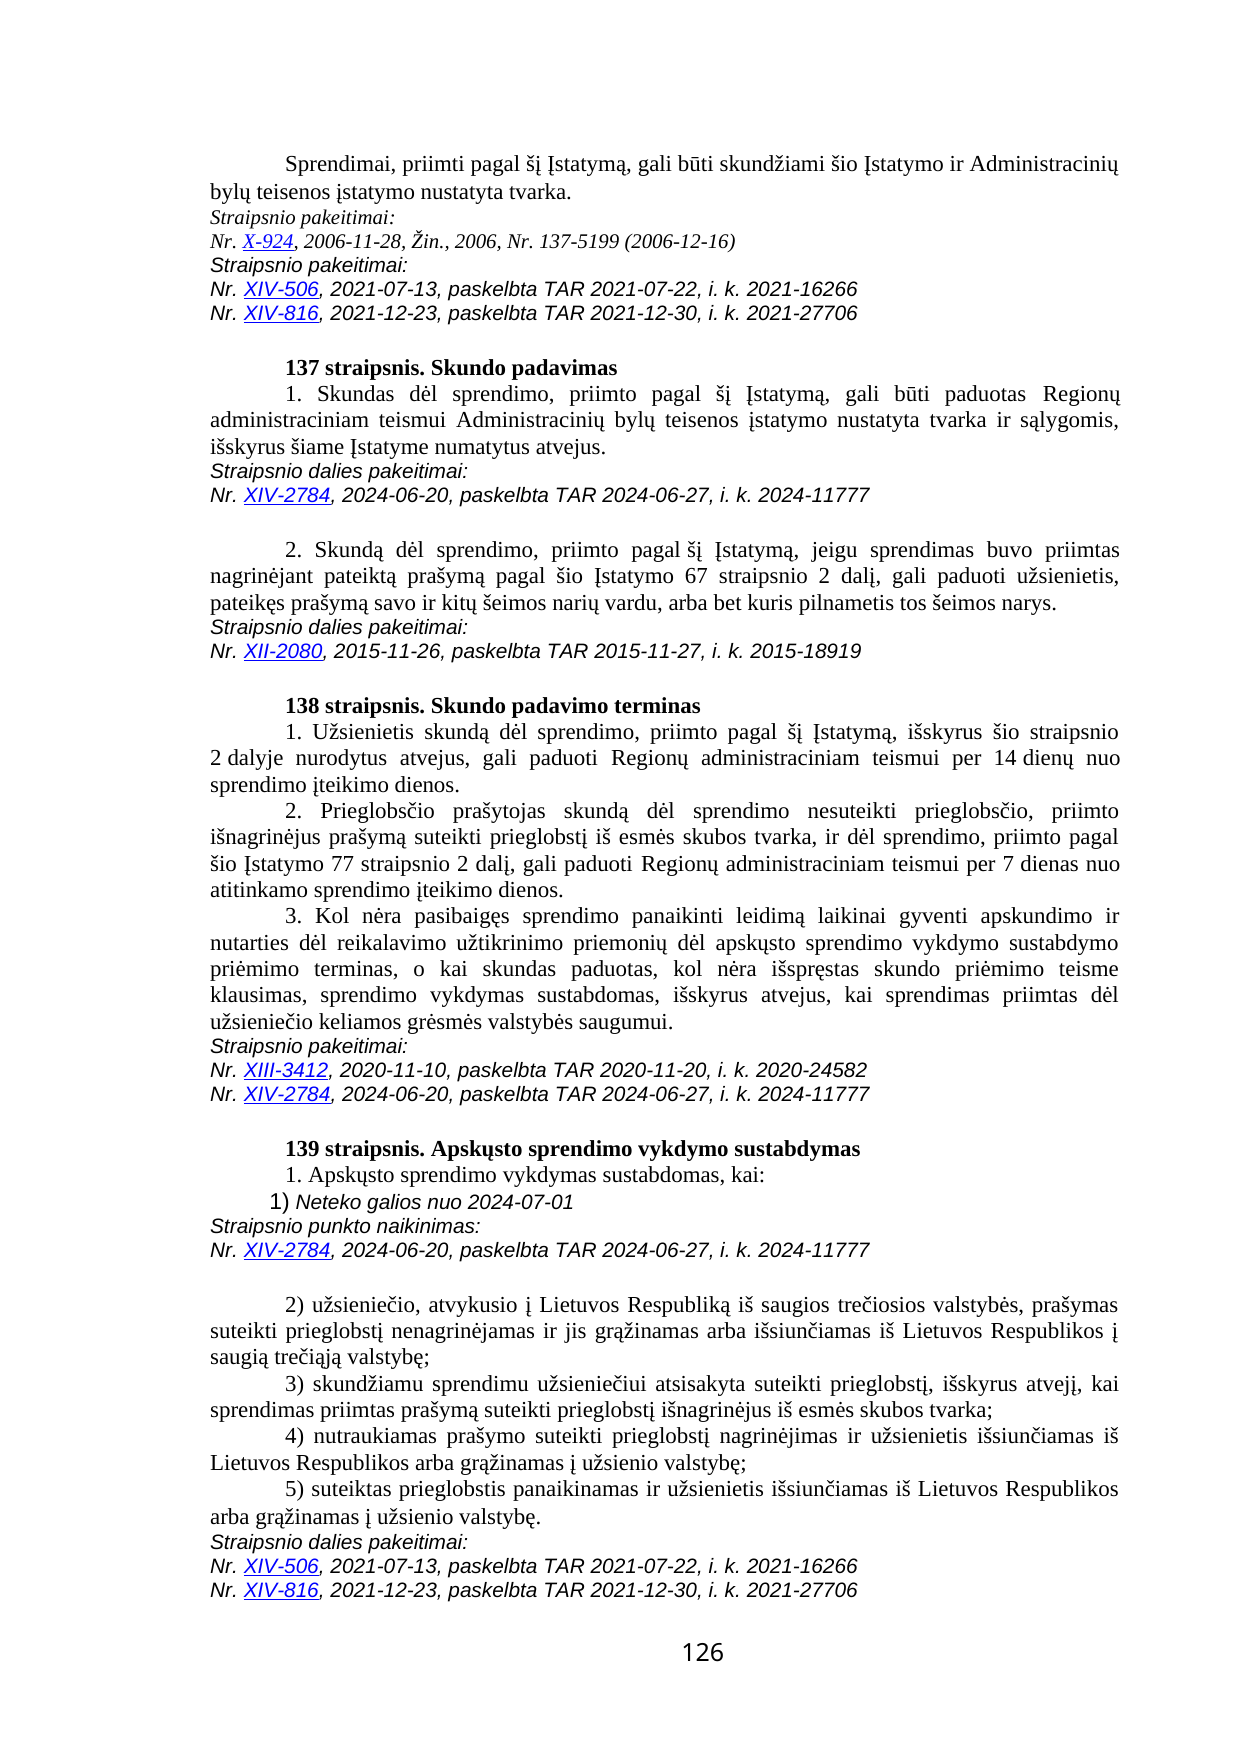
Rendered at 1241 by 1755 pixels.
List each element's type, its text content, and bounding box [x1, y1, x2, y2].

text Straipsnio pakeitimai: [210, 205, 1120, 229]
text Nr. XIII-3412, 2020-11-10, paskelbta TAR 2020-11-20, i. k. 2020-24582 [210, 1058, 1120, 1082]
text 5) suteiktas prieglobstis panaikinamas ir užsienietis išsiunčiamas iš Lietuvos Respublikos arba grąžinamas į užsienio valstybę. [210, 1475, 1120, 1530]
text Nr. XIV-2784, 2024-06-20, paskelbta TAR 2024-06-27, i. k. 2024-11777 [210, 1082, 1120, 1106]
text Straipsnio pakeitimai: [210, 253, 1120, 277]
text Sprendimai, priimti pagal šį Įstatymą, gali būti skundžiami šio Įstatymo ir Administracinių bylų teisenos įstatymo nustatyta tvarka. [210, 150, 1120, 205]
text Nr. XIV-816, 2021-12-23, paskelbta TAR 2021-12-30, i. k. 2021-27706 [210, 1578, 1120, 1602]
text 3) skundžiamu sprendimu užsieniečiui atsisakyta suteikti prieglobstį, išskyrus atvejį, kai sprendimas priimtas prašymą suteikti prieglobstį išnagrinėjus iš esmės skubos tvarka; [210, 1370, 1120, 1422]
text 137 straipsnis. Skundo padavimas [210, 354, 1120, 380]
text Nr. XIV-506, 2021-07-13, paskelbta TAR 2021-07-22, i. k. 2021-16266 [210, 1554, 1120, 1578]
text 3. Kol nėra pasibaigęs sprendimo panaikinti leidimą laikinai gyventi apskundimo ir nutarties dėl reikalavimo užtikrinimo priemonių dėl apskųsto sprendimo vykdymo sustabdymo priėmimo terminas, o kai skundas paduotas, kol nėra išspręstas skundo priėmimo teisme klausimas, sprendimo vykdymas sustabdomas, išskyrus atvejus, kai sprendimas priimtas dėl užsieniečio keliamos grėsmės valstybės saugumui. [210, 902, 1120, 1034]
text 139 straipsnis. Apskųsto sprendimo vykdymo sustabdymas [210, 1135, 1120, 1161]
text 2. Prieglobsčio prašytojas skundą dėl sprendimo nesuteikti prieglobsčio, priimto išnagrinėjus prašymą suteikti prieglobstį iš esmės skubos tvarka, ir dėl sprendimo, priimto pagal šio Įstatymo 77 straipsnio 2 dalį, gali paduoti Regionų administraciniam teismui per 7 dienas nuo atitinkamo sprendimo įteikimo dienos. [210, 797, 1120, 902]
text Straipsnio dalies pakeitimai: [210, 1530, 1120, 1554]
text 1. Skundas dėl sprendimo, priimto pagal šį Įstatymą, gali būti paduotas Regionų administraciniam teismui Administracinių bylų teisenos įstatymo nustatyta tvarka ir sąlygomis, išskyrus šiame Įstatyme numatytus atvejus. [210, 380, 1120, 459]
text 1) Neteko galios nuo 2024-07-01 [210, 1188, 1120, 1214]
text Straipsnio dalies pakeitimai: [210, 459, 1120, 483]
text 4) nutraukiamas prašymo suteikti prieglobstį nagrinėjimas ir užsienietis išsiunčiamas iš Lietuvos Respublikos arba grąžinamas į užsienio valstybę; [210, 1422, 1120, 1475]
text Straipsnio punkto naikinimas: [210, 1214, 1120, 1238]
text Nr. XIV-2784, 2024-06-20, paskelbta TAR 2024-06-27, i. k. 2024-11777 [210, 1238, 1120, 1262]
text 2) užsieniečio, atvykusio į Lietuvos Respubliką iš saugios trečiosios valstybės, prašymas suteikti prieglobstį nenagrinėjamas ir jis grąžinamas arba išsiunčiamas iš Lietuvos Respublikos į saugią trečiąją valstybę; [210, 1291, 1120, 1370]
text Nr. XIV-506, 2021-07-13, paskelbta TAR 2021-07-22, i. k. 2021-16266 [210, 277, 1120, 301]
text 2. Skundą dėl sprendimo, priimto pagal šį Įstatymą, jeigu sprendimas buvo priimtas nagrinėjant pateiktą prašymą pagal šio Įstatymo 67 straipsnio 2 dalį, gali paduoti užsienietis, pateikęs prašymą savo ir kitų šeimos narių vardu, arba bet kuris pilnametis tos šeimos narys. [210, 536, 1120, 615]
text Nr. XIV-816, 2021-12-23, paskelbta TAR 2021-12-30, i. k. 2021-27706 [210, 301, 1120, 325]
text Nr. XII-2080, 2015-11-26, paskelbta TAR 2015-11-27, i. k. 2015-18919 [210, 639, 1120, 663]
text Straipsnio dalies pakeitimai: [210, 615, 1120, 639]
text Nr. X-924, 2006-11-28, Žin., 2006, Nr. 137-5199 (2006-12-16) [210, 229, 1120, 253]
text 1. Užsienietis skundą dėl sprendimo, priimto pagal šį Įstatymą, išskyrus šio straipsnio 2 dalyje nurodytus atvejus, gali paduoti Regionų administraciniam teismui per 14 dienų nuo sprendimo įteikimo dienos. [210, 718, 1120, 797]
text 138 straipsnis. Skundo padavimo terminas [210, 692, 1120, 718]
text 1. Apskųsto sprendimo vykdymas sustabdomas, kai: [210, 1161, 1120, 1188]
text Nr. XIV-2784, 2024-06-20, paskelbta TAR 2024-06-27, i. k. 2024-11777 [210, 483, 1120, 507]
text Straipsnio pakeitimai: [210, 1034, 1120, 1058]
